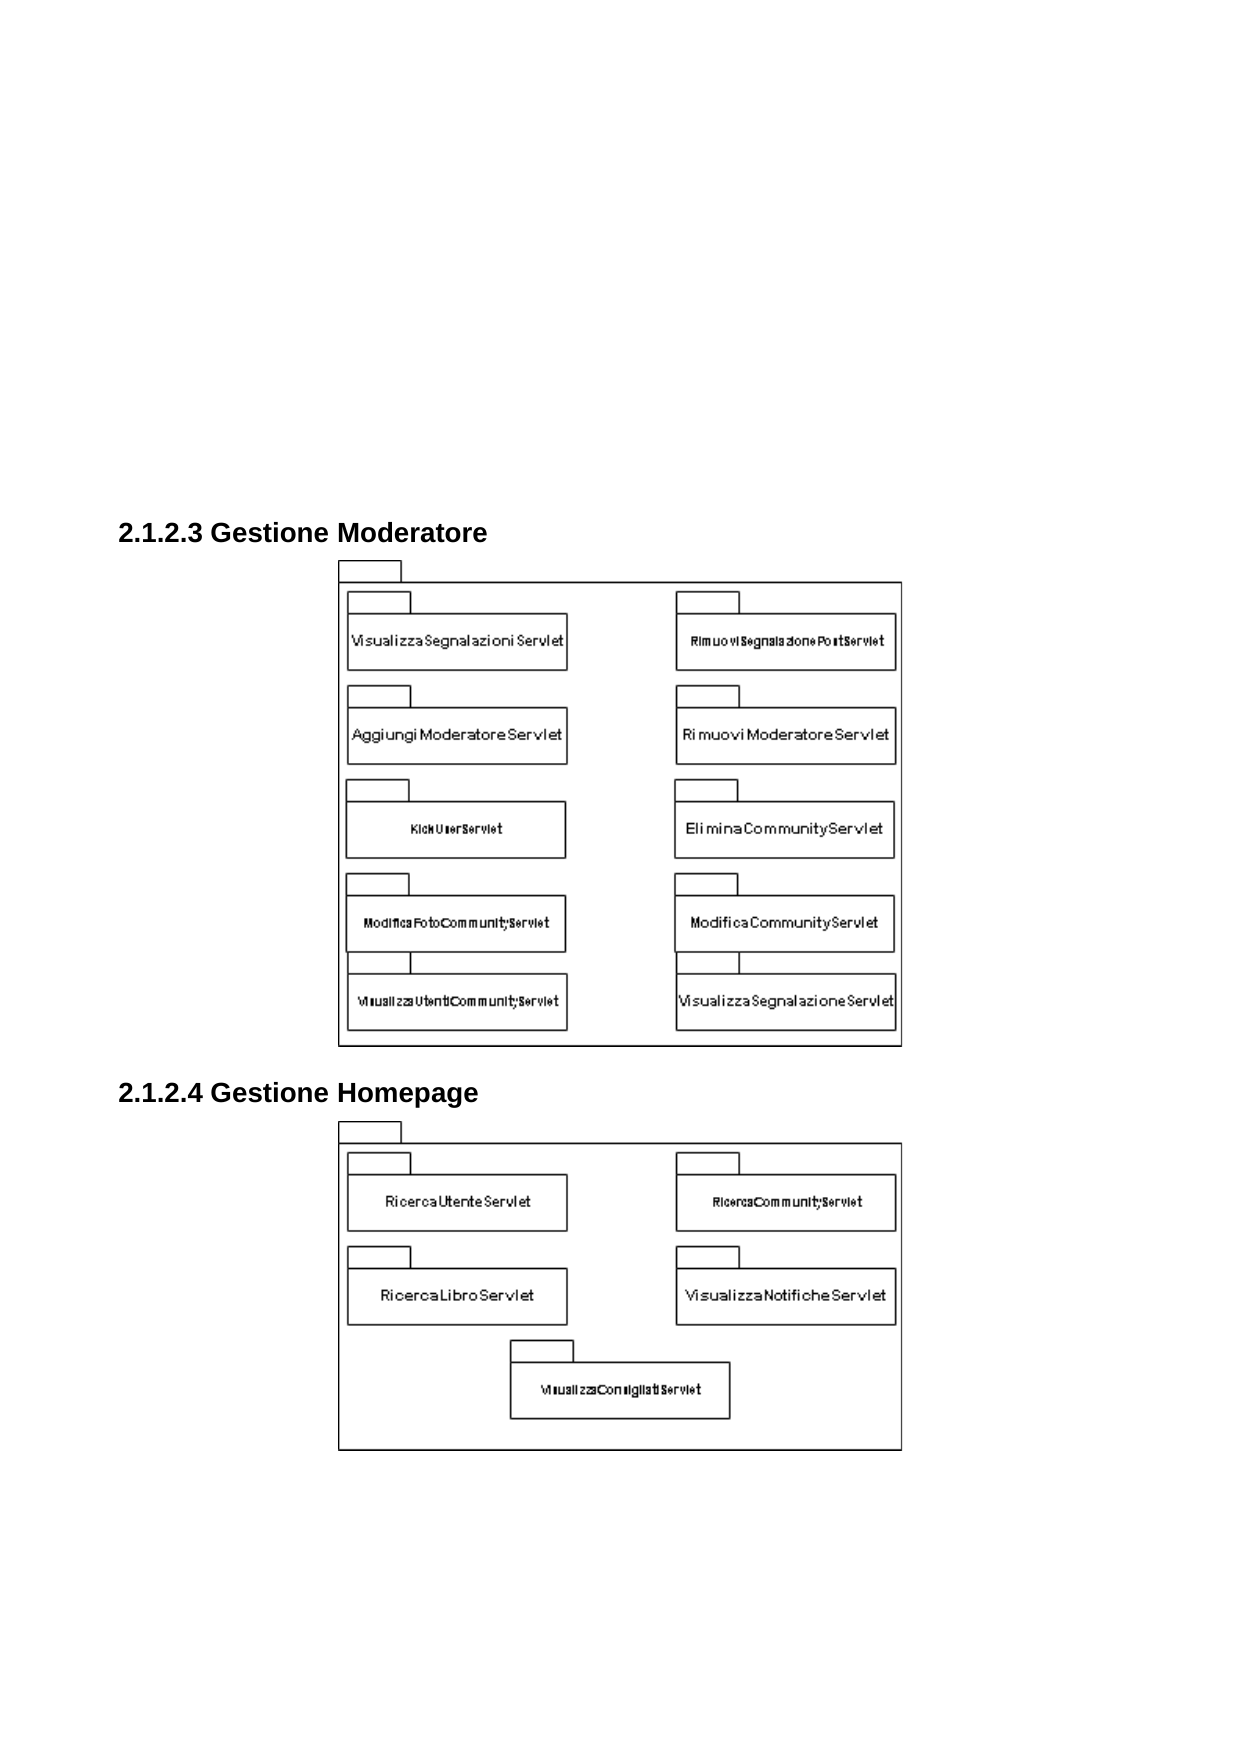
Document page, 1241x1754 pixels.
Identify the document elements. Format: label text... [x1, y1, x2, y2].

picture [338, 1121, 903, 1451]
picture [338, 560, 903, 1047]
subtitle 2.1.2.3 Gestione Moderatore [118, 516, 1122, 548]
subtitle 2.1.2.4 Gestione Homepage [118, 1077, 1122, 1109]
